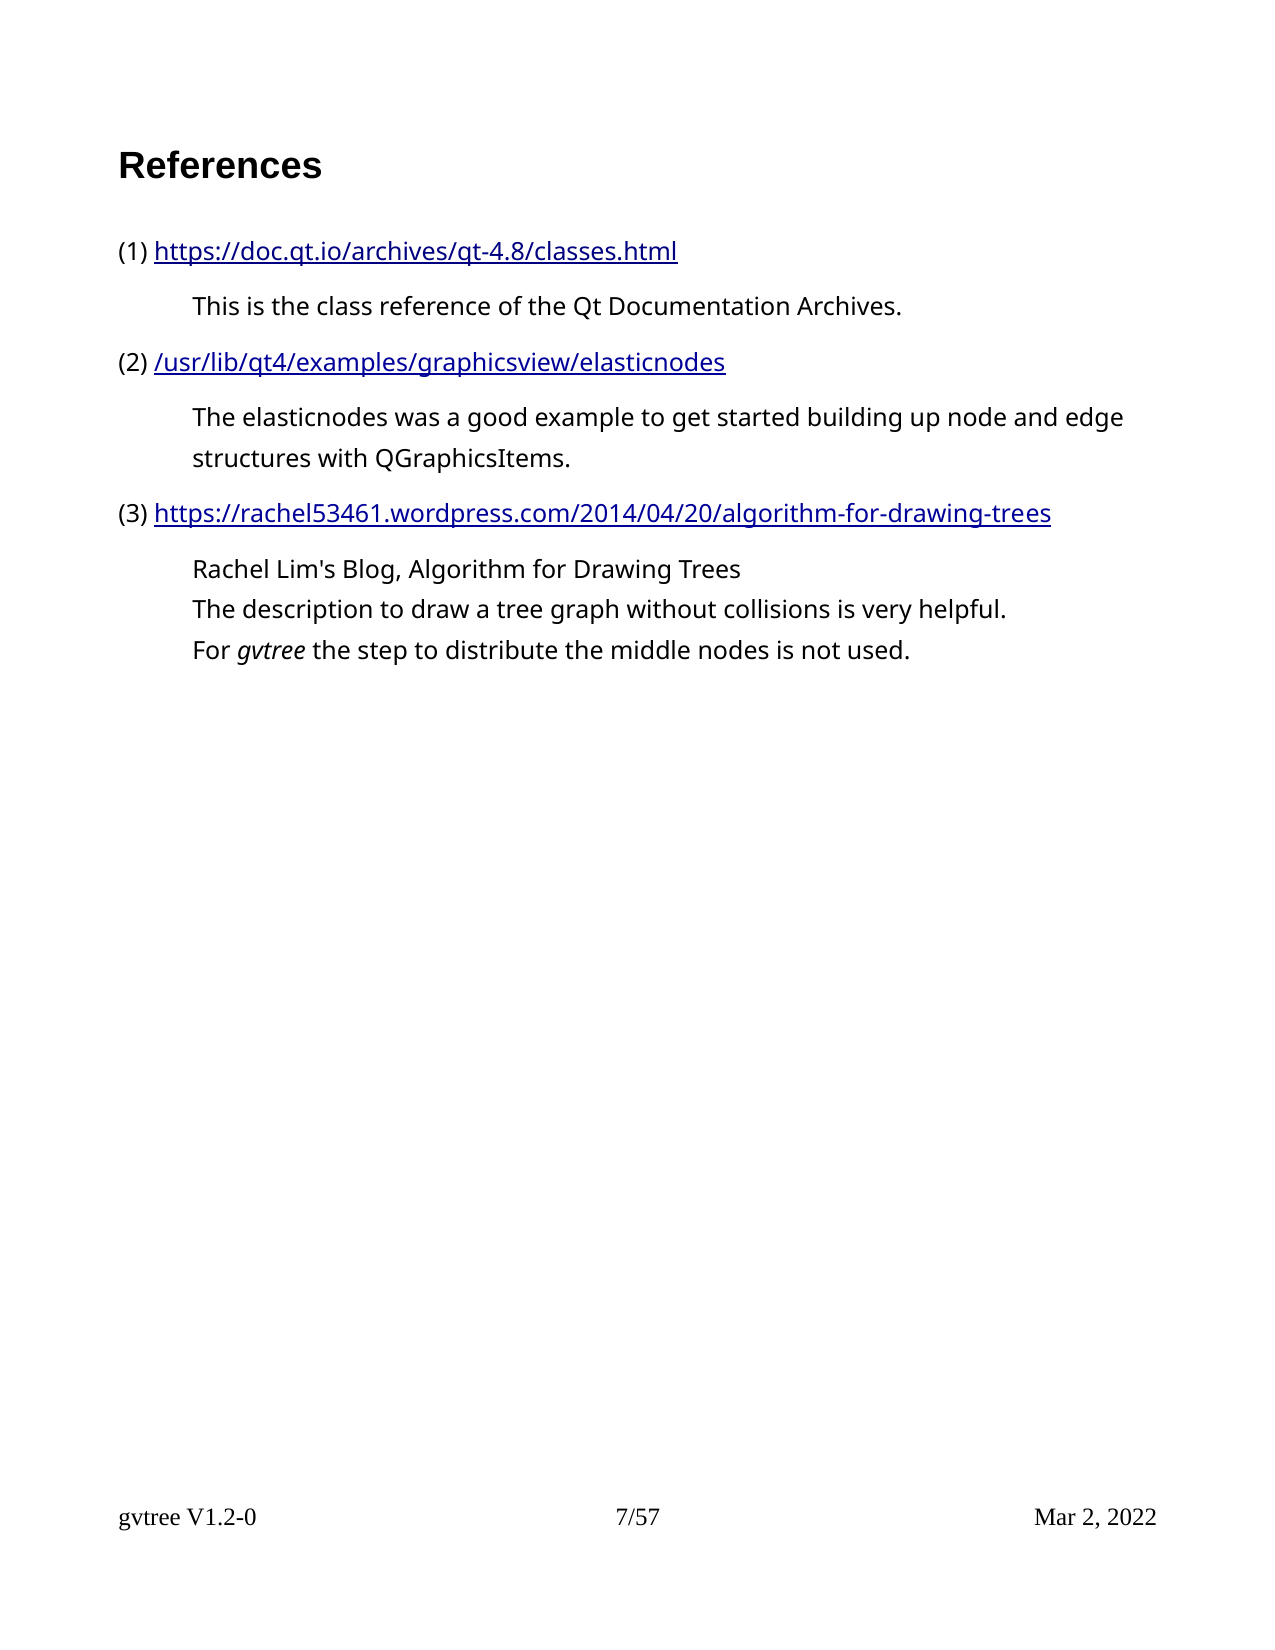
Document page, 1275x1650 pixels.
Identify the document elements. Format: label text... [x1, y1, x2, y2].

text Rachel Lim's Blog, Algorithm for Drawing Trees The description to draw a tree graph without collisions is very helpful. For gvtree the step to distribute the middle nodes is not used. [118, 551, 1157, 667]
text The elasticnodes was a good example to get started building up node and edge structures with QGraphicsItems. [118, 399, 1157, 474]
subtitle References [118, 143, 1157, 187]
text (2) /usr/lib/qt4/examples/graphicsview/elasticnodes [118, 344, 1157, 378]
text This is the class reference of the Qt Documentation Archives. [118, 289, 1157, 323]
text (1) https://doc.qt.io/archives/qt-4.8/classes.html [118, 233, 1157, 267]
text (3) https://rachel53461.wordpress.com/2014/04/20/algorithm-for-drawing-trees [118, 496, 1157, 530]
